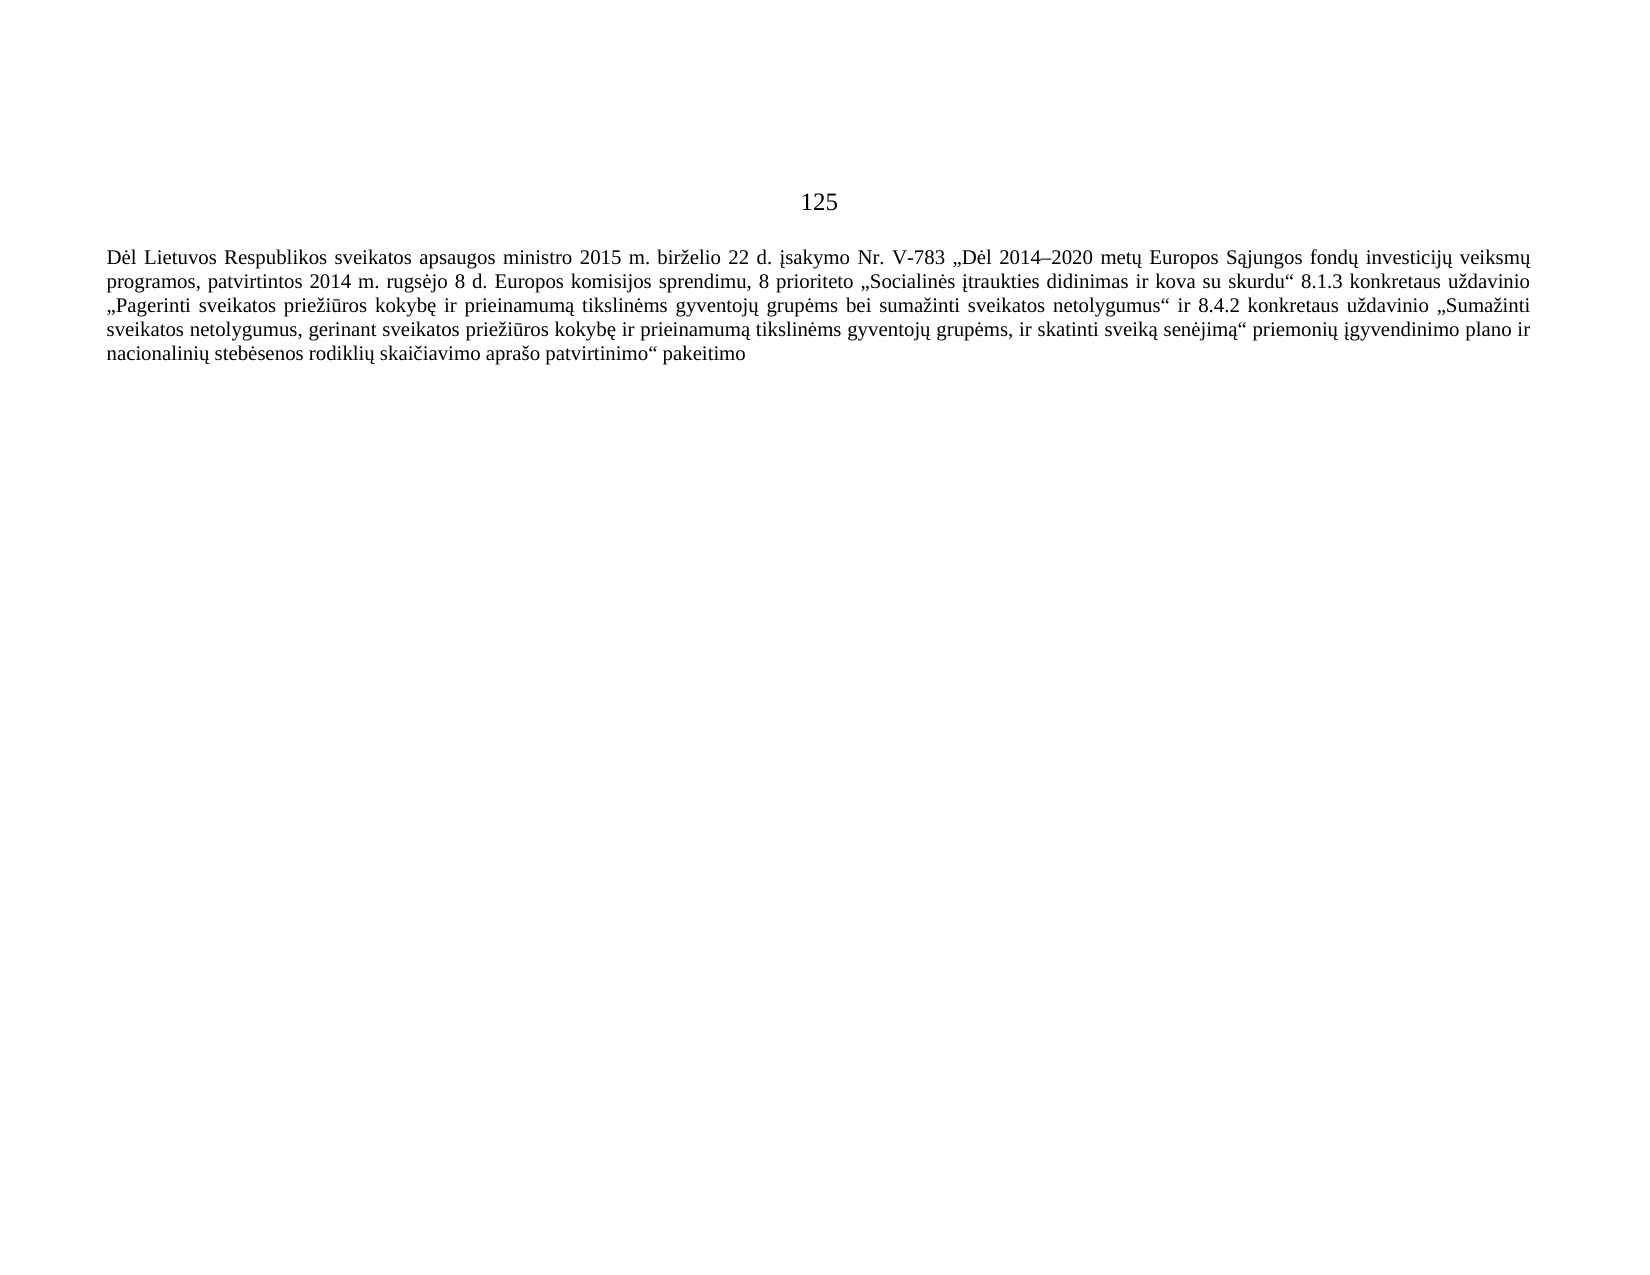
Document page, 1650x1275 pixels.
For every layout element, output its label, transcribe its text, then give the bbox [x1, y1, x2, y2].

text Dėl Lietuvos Respublikos sveikatos apsaugos ministro 2015 m. birželio 22 d. įsakymo Nr. V-783 „Dėl 2014–2020 metų Europos Sąjungos fondų investicijų veiksmų programos, patvirtintos 2014 m. rugsėjo 8 d. Europos komisijos sprendimu, 8 prioriteto „Socialinės įtraukties didinimas ir kova su skurdu“ 8.1.3 konkretaus uždavinio „Pagerinti sveikatos priežiūros kokybę ir prieinamumą tikslinėms gyventojų grupėms bei sumažinti sveikatos netolygumus“ ir 8.4.2 konkretaus uždavinio „Sumažinti sveikatos netolygumus, gerinant sveikatos priežiūros kokybę ir prieinamumą tikslinėms gyventojų grupėms, ir skatinti sveiką senėjimą“ priemonių įgyvendinimo plano ir nacionalinių stebėsenos rodiklių skaičiavimo aprašo patvirtinimo“ pakeitimo [106, 245, 1532, 365]
